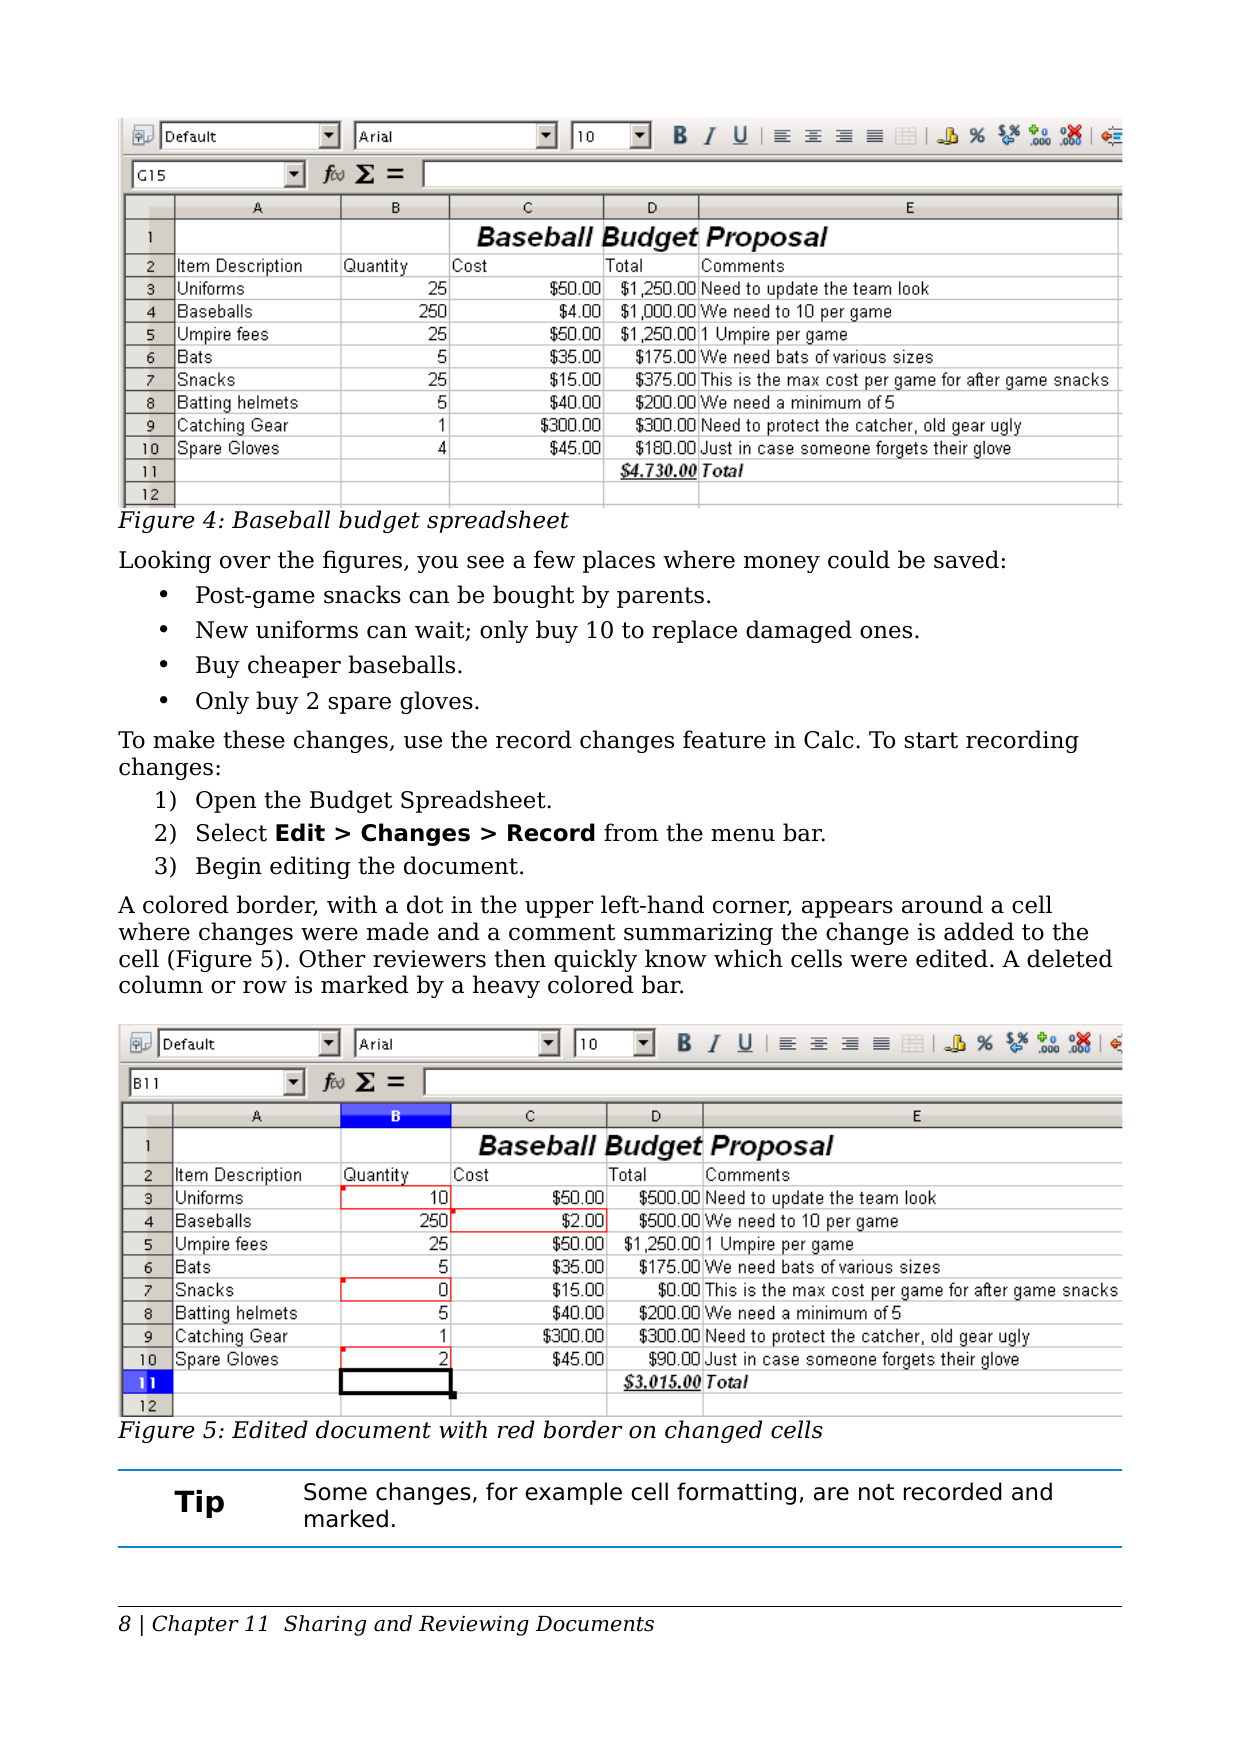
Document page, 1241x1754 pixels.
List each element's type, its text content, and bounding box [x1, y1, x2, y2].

text A colored border, with a dot in the upper left-hand corner, appears around a cell where changes were made and a comment summarizing the change is added to the cell (Figure 5). Other reviewers then quickly know which cells were edited. A deleted column or row is marked by a heavy colored bar. [118, 892, 1122, 999]
text Figure 5: Edited document with red border on changed cells [118, 1417, 1122, 1444]
list To make these changes, use the record changes feature in Calc. To start recording changes: [118, 728, 1122, 781]
list Post-game snacks can be bought by parents. [156, 580, 1122, 609]
list Select Edit > Changes > Record from the menu bar. [177, 820, 1122, 847]
list Looking over the figures, you see a few places where money could be saved: [118, 547, 1122, 573]
list Buy cheaper baseballs. [156, 651, 1122, 680]
table_header Tip [118, 1471, 281, 1546]
list Begin editing the document. [177, 853, 1122, 880]
list New uniforms can wait; only buy 10 to replace damaged ones. [156, 615, 1122, 644]
list Open the Budget Spreadsheet. [177, 787, 1122, 814]
text Figure 4: Baseball budget spreadsheet [118, 508, 1122, 534]
picture [118, 1024, 1123, 1417]
picture [118, 118, 1123, 508]
list Only buy 2 spare gloves. [156, 686, 1122, 715]
table_header Some changes, for example cell formatting, are not recorded and marked. [281, 1471, 1122, 1546]
